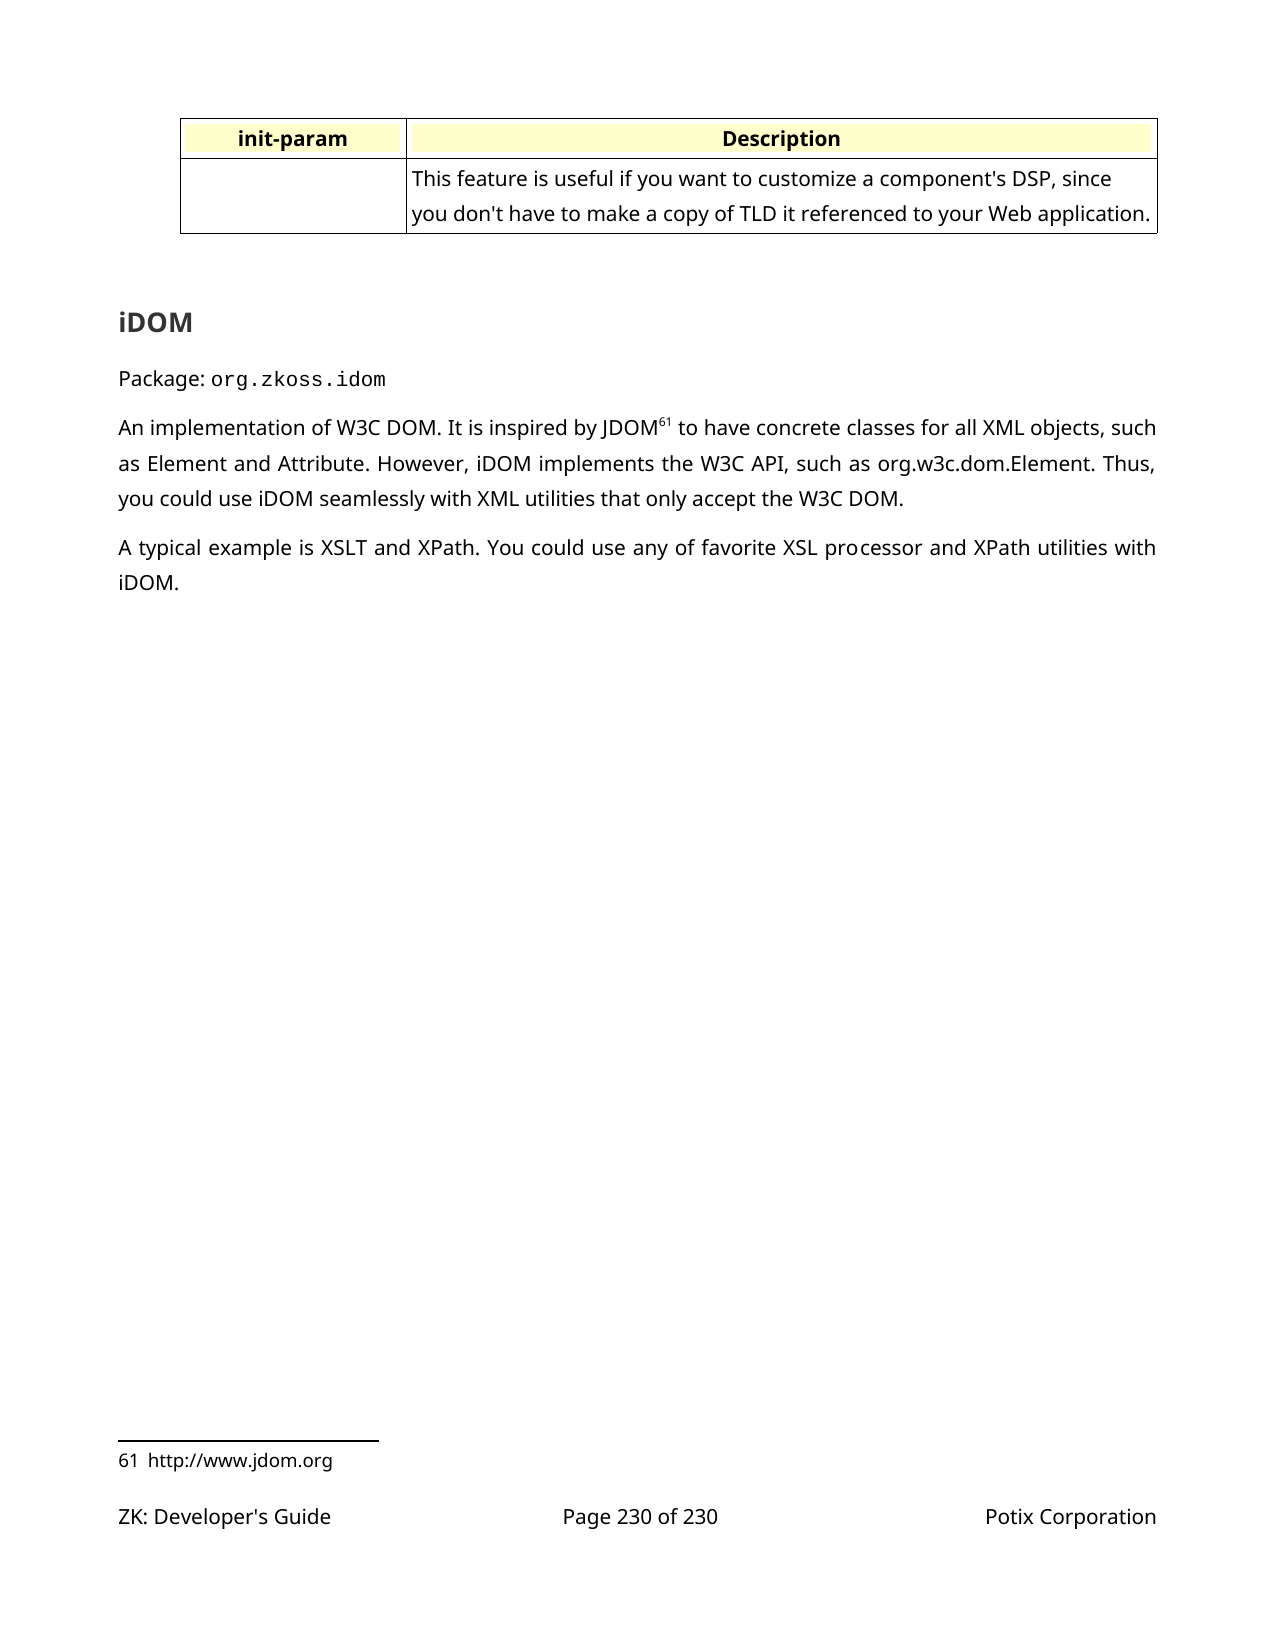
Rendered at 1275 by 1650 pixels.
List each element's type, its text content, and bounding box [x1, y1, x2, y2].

text Package: org.zkoss.idom [118, 364, 1157, 393]
text http://www.jdom.org [118, 1447, 1157, 1473]
table_cell This feature is useful if you want to customize a component's DSP, since you don't have to make a copy of TLD it referenced to your Web application. [407, 159, 1157, 233]
subtitle iDOM [118, 304, 1157, 341]
text A typical example is XSLT and XPath. You could use any of favorite XSL processor and XPath utilities with iDOM. [118, 533, 1157, 596]
table_header Description [407, 119, 1157, 158]
text An implementation of W3C DOM. It is inspired by JDOM to have concrete classes for all XML objects, such as Element and Attribute. However, iDOM implements the W3C API, such as org.w3c.dom.Element. Thus, you could use iDOM seamlessly with XML utilities that only accept the W3C DOM. [118, 413, 1157, 512]
table_header init-param [181, 119, 406, 158]
table_cell [181, 159, 406, 233]
